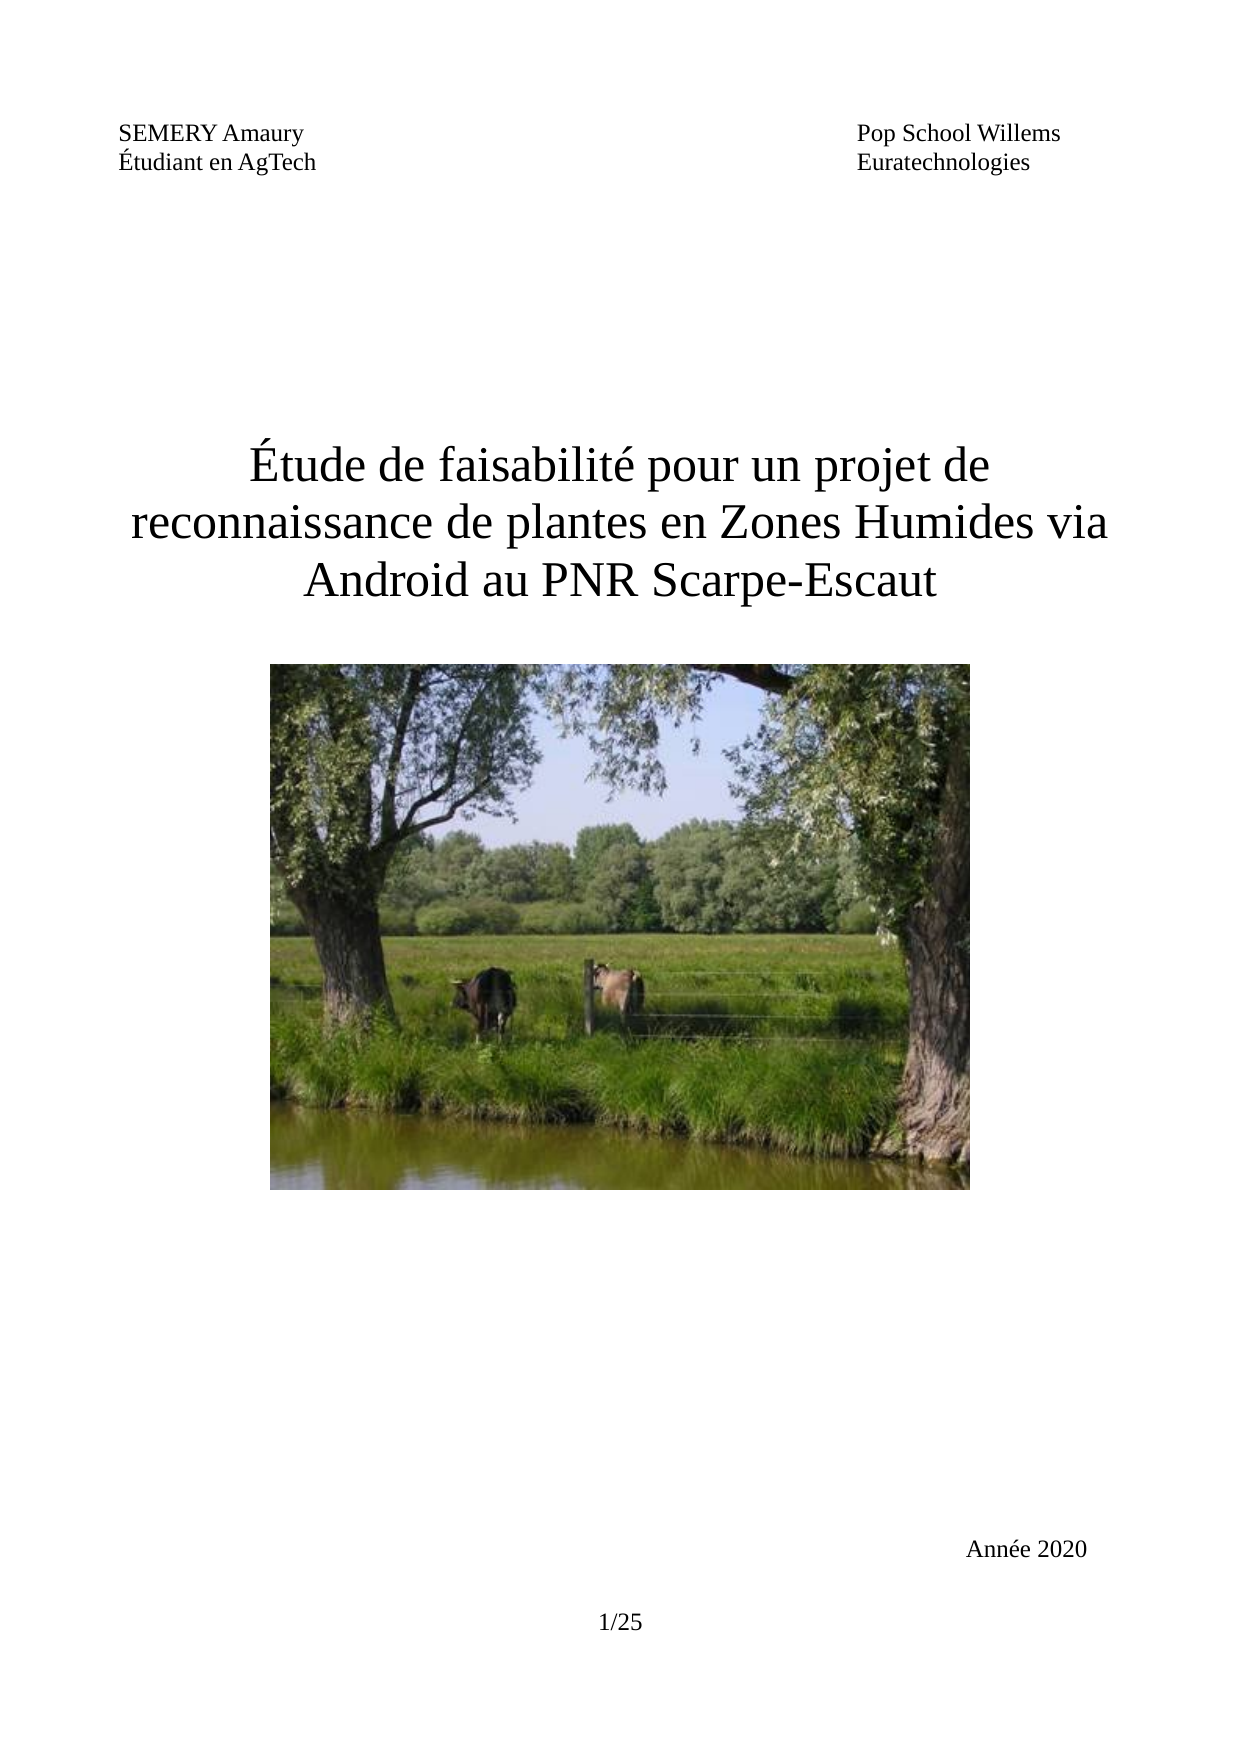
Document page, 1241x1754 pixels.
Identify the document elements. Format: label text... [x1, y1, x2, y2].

text SEMERY Amaury Pop School Willems [118, 118, 1122, 147]
text Étudiant en AgTech Euratechnologies [118, 147, 1122, 176]
text Année 2020 [118, 1534, 1122, 1563]
picture [270, 664, 970, 1190]
text Étude de faisabilité pour un projet de reconnaissance de plantes en Zones Humides via Android au PNR Scarpe-Escaut [118, 434, 1122, 607]
